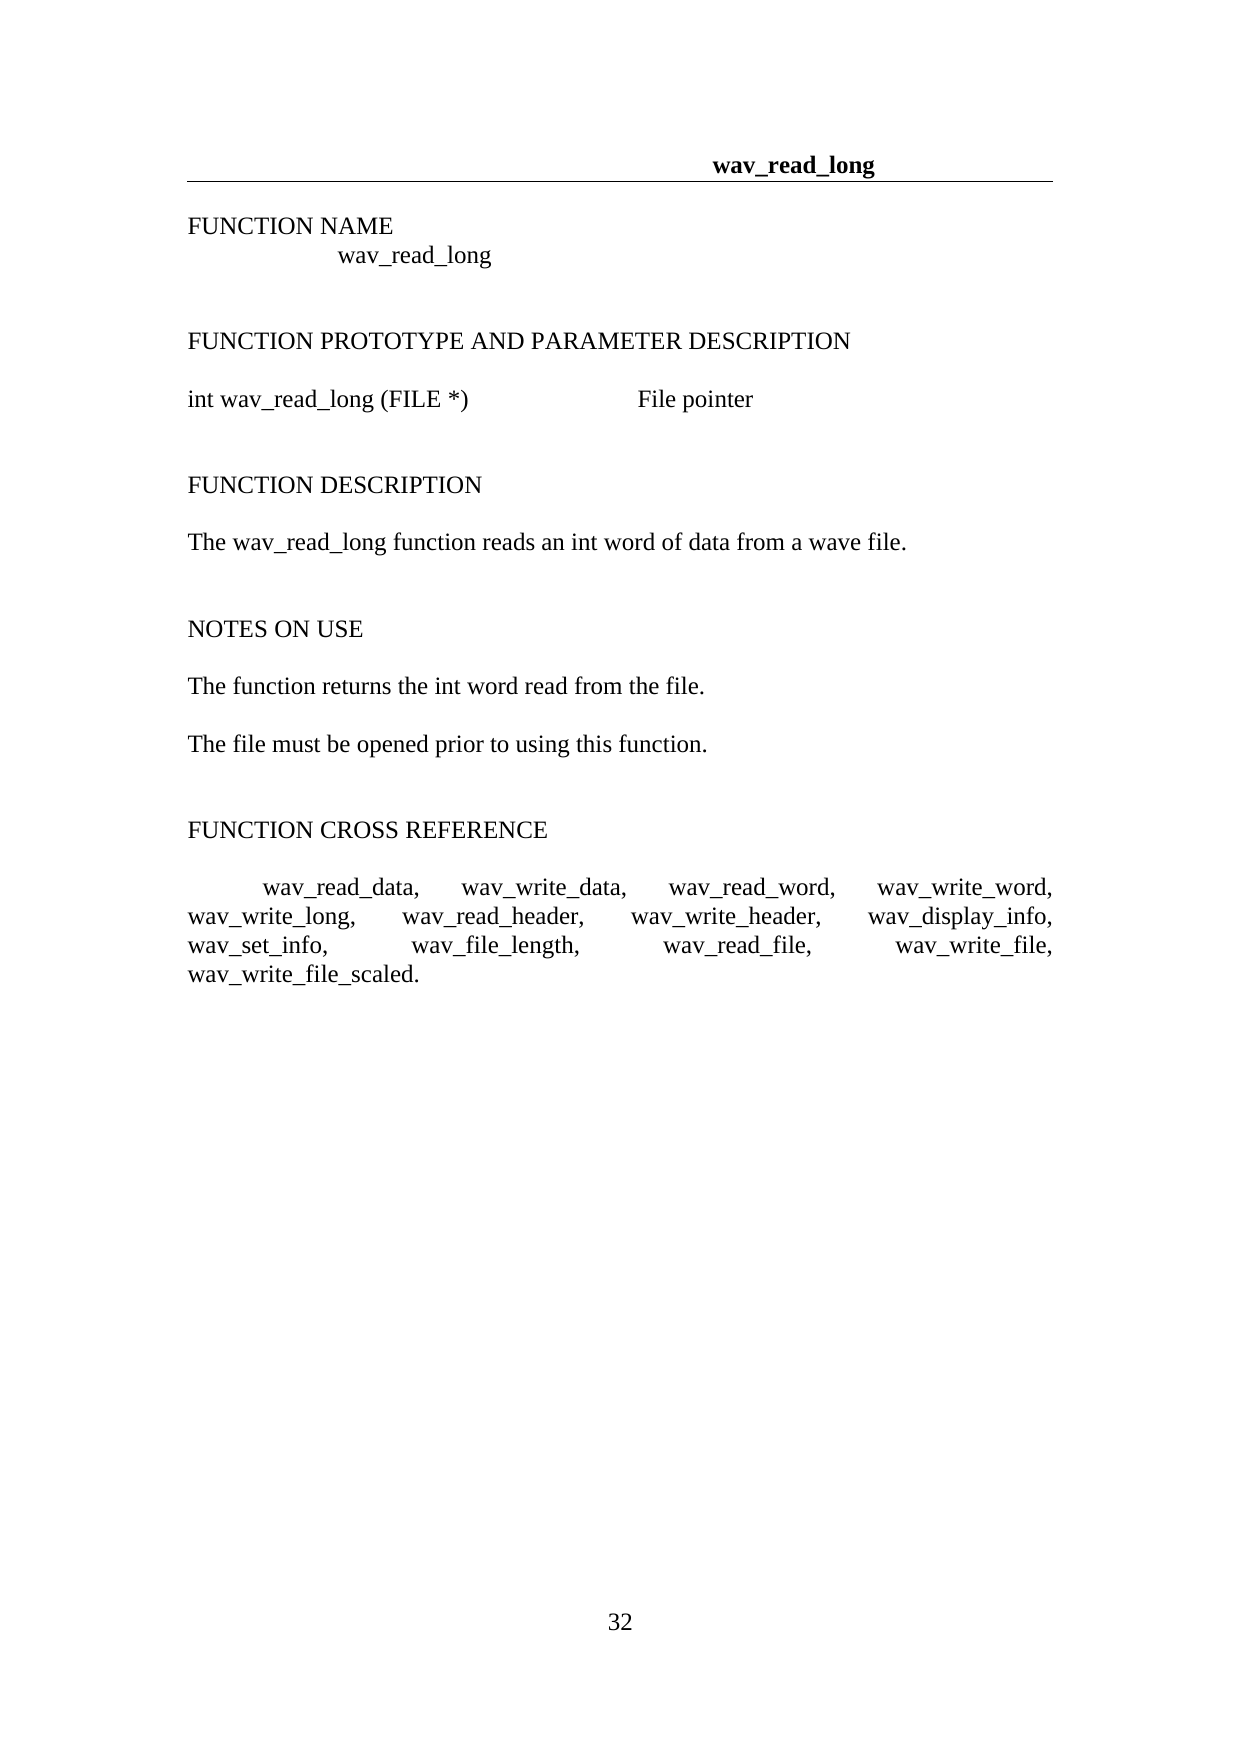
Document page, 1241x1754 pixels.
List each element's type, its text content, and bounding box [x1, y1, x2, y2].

text FUNCTION DESCRIPTION [187, 470, 1053, 499]
text FUNCTION CROSS REFERENCE [187, 815, 1053, 844]
text int wav_read_long (FILE *) File pointer [187, 384, 1053, 412]
text wav_read_long [187, 240, 1053, 269]
text FUNCTION NAME [187, 211, 1053, 240]
text NOTES ON USE [187, 614, 1053, 642]
text The file must be opened prior to using this function. [187, 729, 1053, 757]
subtitle wav_read_long [187, 150, 1053, 181]
text wav_read_data, wav_write_data, wav_read_word, wav_write_word, wav_write_long, wav_read_header, wav_write_header, wav_display_info, wav_set_info, wav_file_length, wav_read_file, wav_write_file, wav_write_file_scaled. [187, 872, 1053, 987]
text The function returns the int word read from the file. [187, 671, 1053, 700]
text The wav_read_long function reads an int word of data from a wave file. [187, 527, 1053, 556]
text FUNCTION PROTOTYPE AND PARAMETER DESCRIPTION [187, 326, 1053, 355]
